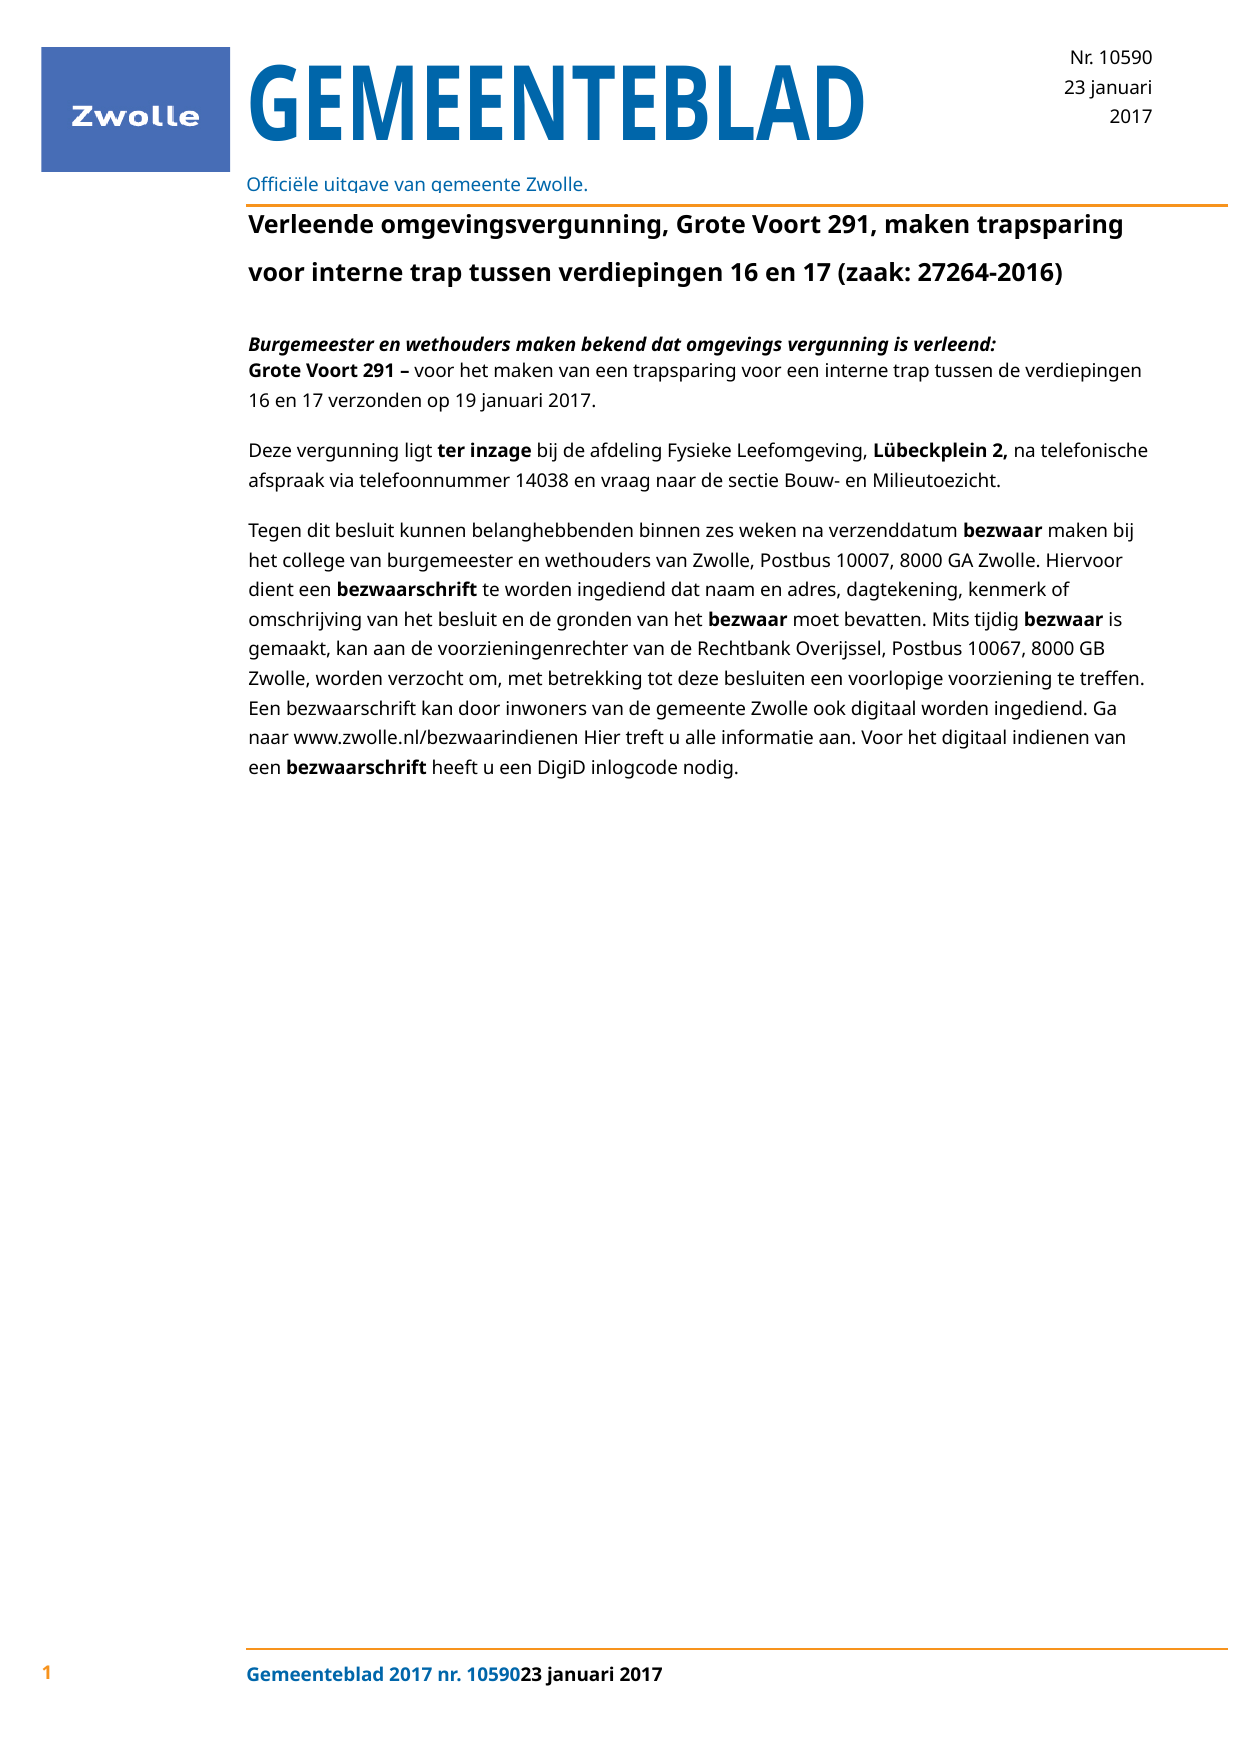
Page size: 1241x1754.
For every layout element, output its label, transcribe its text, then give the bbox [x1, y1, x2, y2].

text Verleende omgevingsvergunning, Grote Voort 291, maken trapsparing voor interne trap tussen verdiepingen 16 en 17 (zaak: 27264-2016) [248, 207, 1152, 288]
text Grote Voort 291 – voor het maken van een trapsparing voor een interne trap tussen de verdiepingen 16 en 17 verzonden op 19 januari 2017. [248, 357, 1152, 412]
text Tegen dit besluit kunnen belanghebbenden binnen zes weken na verzenddatum bezwaar maken bij het college van burgemeester en wethouders van Zwolle, Postbus 10007, 8000 GA Zwolle. Hiervoor dient een bezwaarschrift te worden ingediend dat naam en adres, dagtekening, kenmerk of omschrijving van het besluit en de gronden van het bezwaar moet bevatten. Mits tijdig bezwaar is gemaakt, kan aan de voorzieningenrechter van de Rechtbank Overijssel, Postbus 10067, 8000 GB Zwolle, worden verzocht om, met betrekking tot deze besluiten een voorlopige voorziening te treffen. Een bezwaarschrift kan door inwoners van de gemeente Zwolle ook digitaal worden ingediend. Ga naar www.zwolle.nl/bezwaarindienen Hier treft u alle informatie aan. Voor het digitaal indienen van een bezwaarschrift heeft u een DigiD inlogcode nodig. [248, 517, 1152, 779]
picture [41, 47, 231, 172]
text Deze vergunning ligt ter inzage bij de afdeling Fysieke Leefomgeving, Lübeckplein 2, na telefonische afspraak via telefoonnummer 14038 en vraag naar de sectie Bouw- en Milieutoezicht. [248, 437, 1152, 492]
text Burgemeester en wethouders maken bekend dat omgevings vergunning is verleend: [248, 331, 1152, 357]
